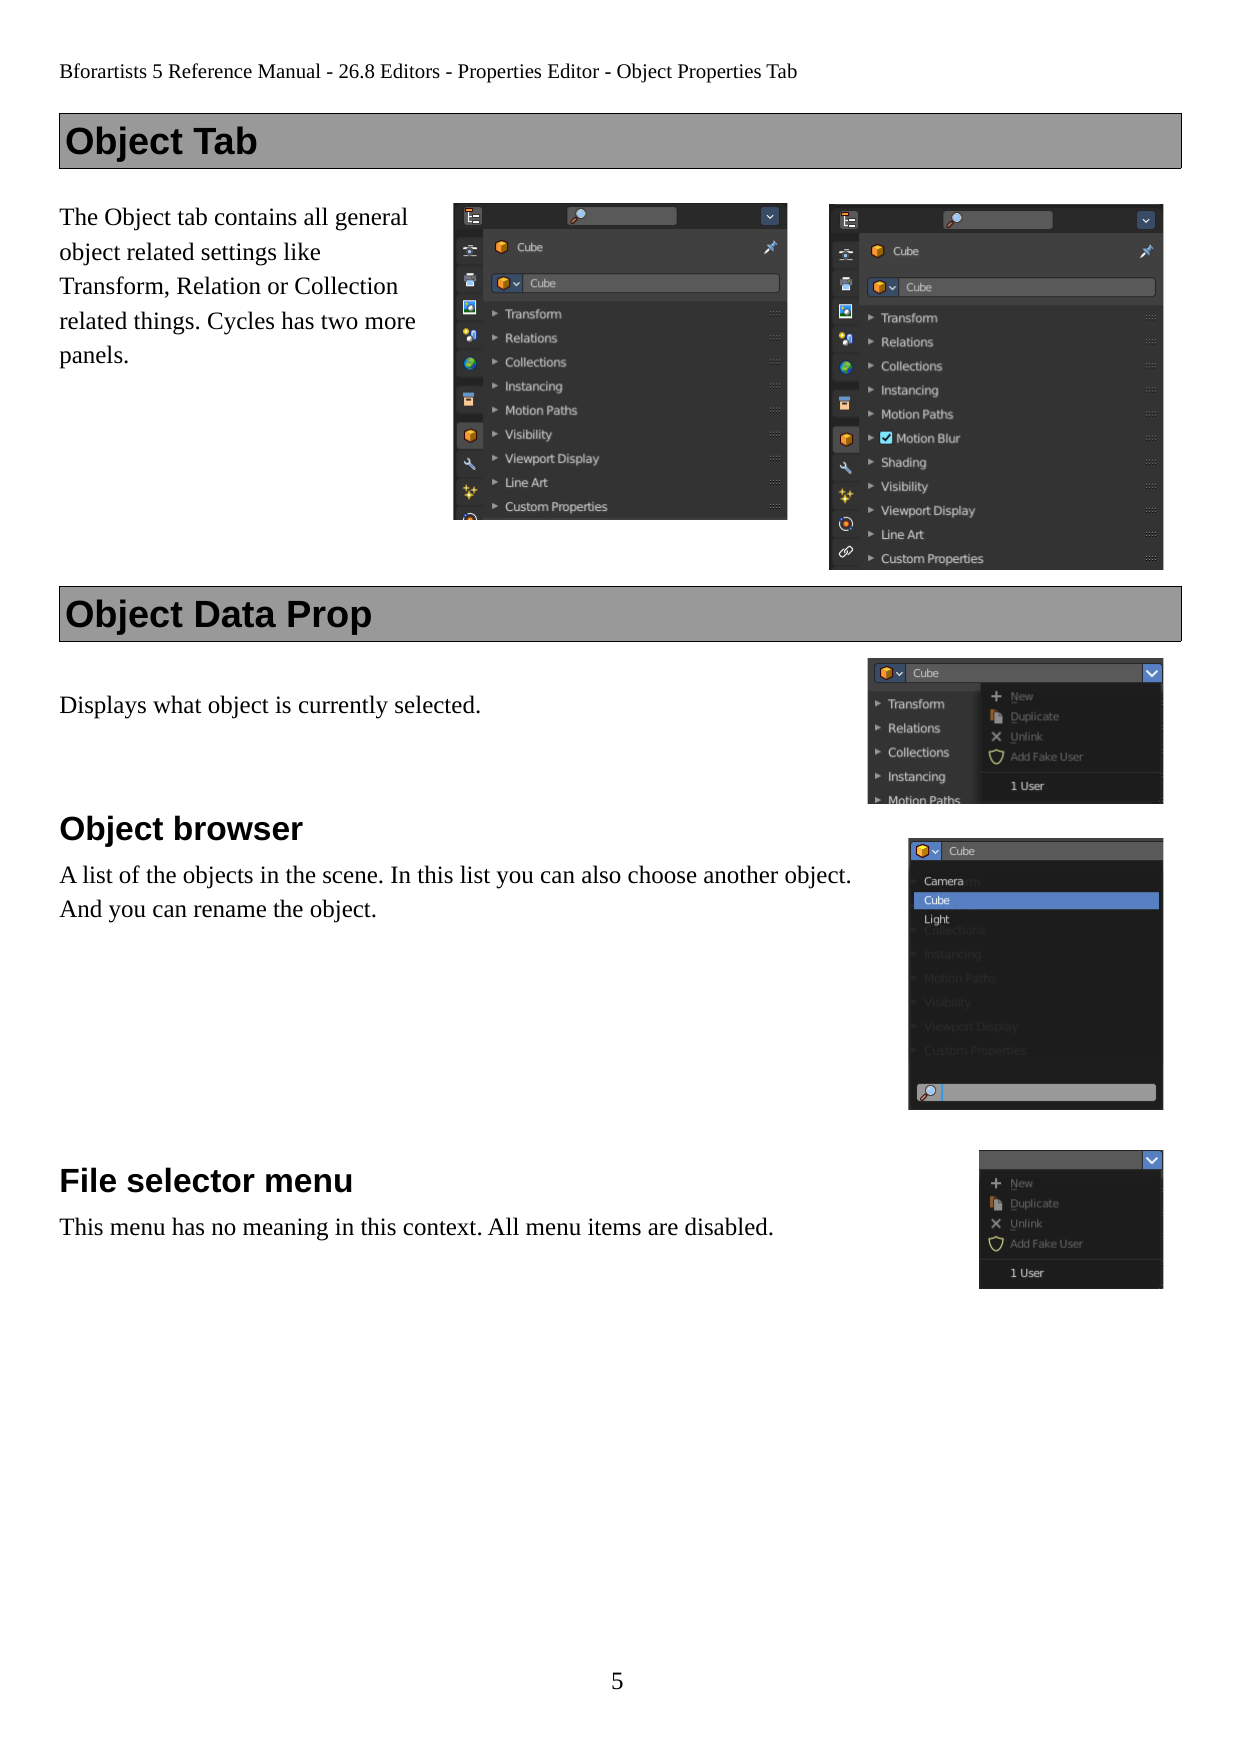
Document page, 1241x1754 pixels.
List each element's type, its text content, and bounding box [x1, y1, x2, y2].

table_header Object Data Prop [60, 587, 1181, 641]
subtitle File selector menu [59, 1161, 979, 1199]
picture [453, 203, 788, 520]
picture [867, 658, 1164, 804]
text A list of the objects in the scene. In this list you can also choose another object. And you can rename the object. [59, 860, 908, 923]
text Displays what object is currently selected. [59, 690, 867, 719]
table_header Object Tab [60, 114, 1181, 168]
subtitle [1164, 1161, 1181, 1199]
picture [979, 1150, 1164, 1289]
picture [829, 204, 1164, 570]
subtitle Object browser [59, 809, 1181, 848]
text This menu has no meaning in this context. All menu items are disabled. [59, 1212, 979, 1241]
text The Object tab contains all general object related settings like Transform, Relation or Collection related things. Cycles has two more panels. [59, 202, 1181, 369]
picture [908, 838, 1164, 1110]
